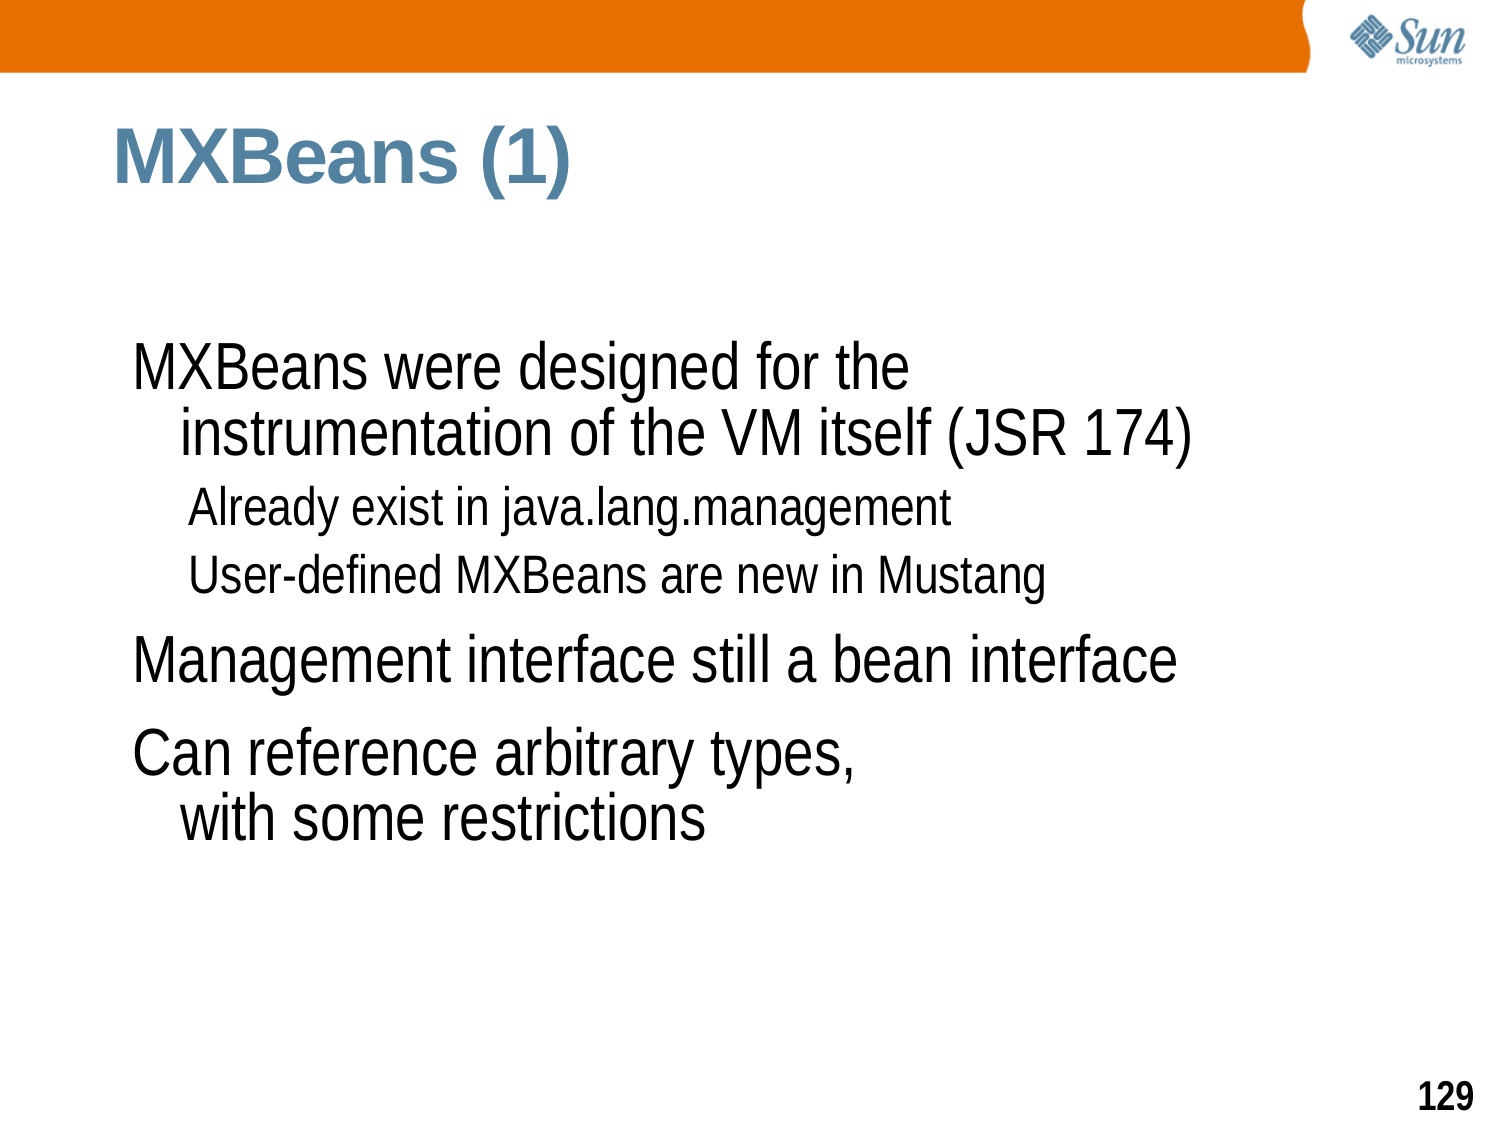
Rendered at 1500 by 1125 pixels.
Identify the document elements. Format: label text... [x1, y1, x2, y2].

picture [0, 0, 1500, 75]
list MXBeans were designed for the instrumentation of the VM itself (JSR 174) Already exist in java.lang.management User-defined MXBeans are new in Mustang Management interface still a bean interface Can reference arbitrary types, with some restrictions [112, 337, 1463, 1030]
title MXBeans (1) [112, 119, 1417, 271]
